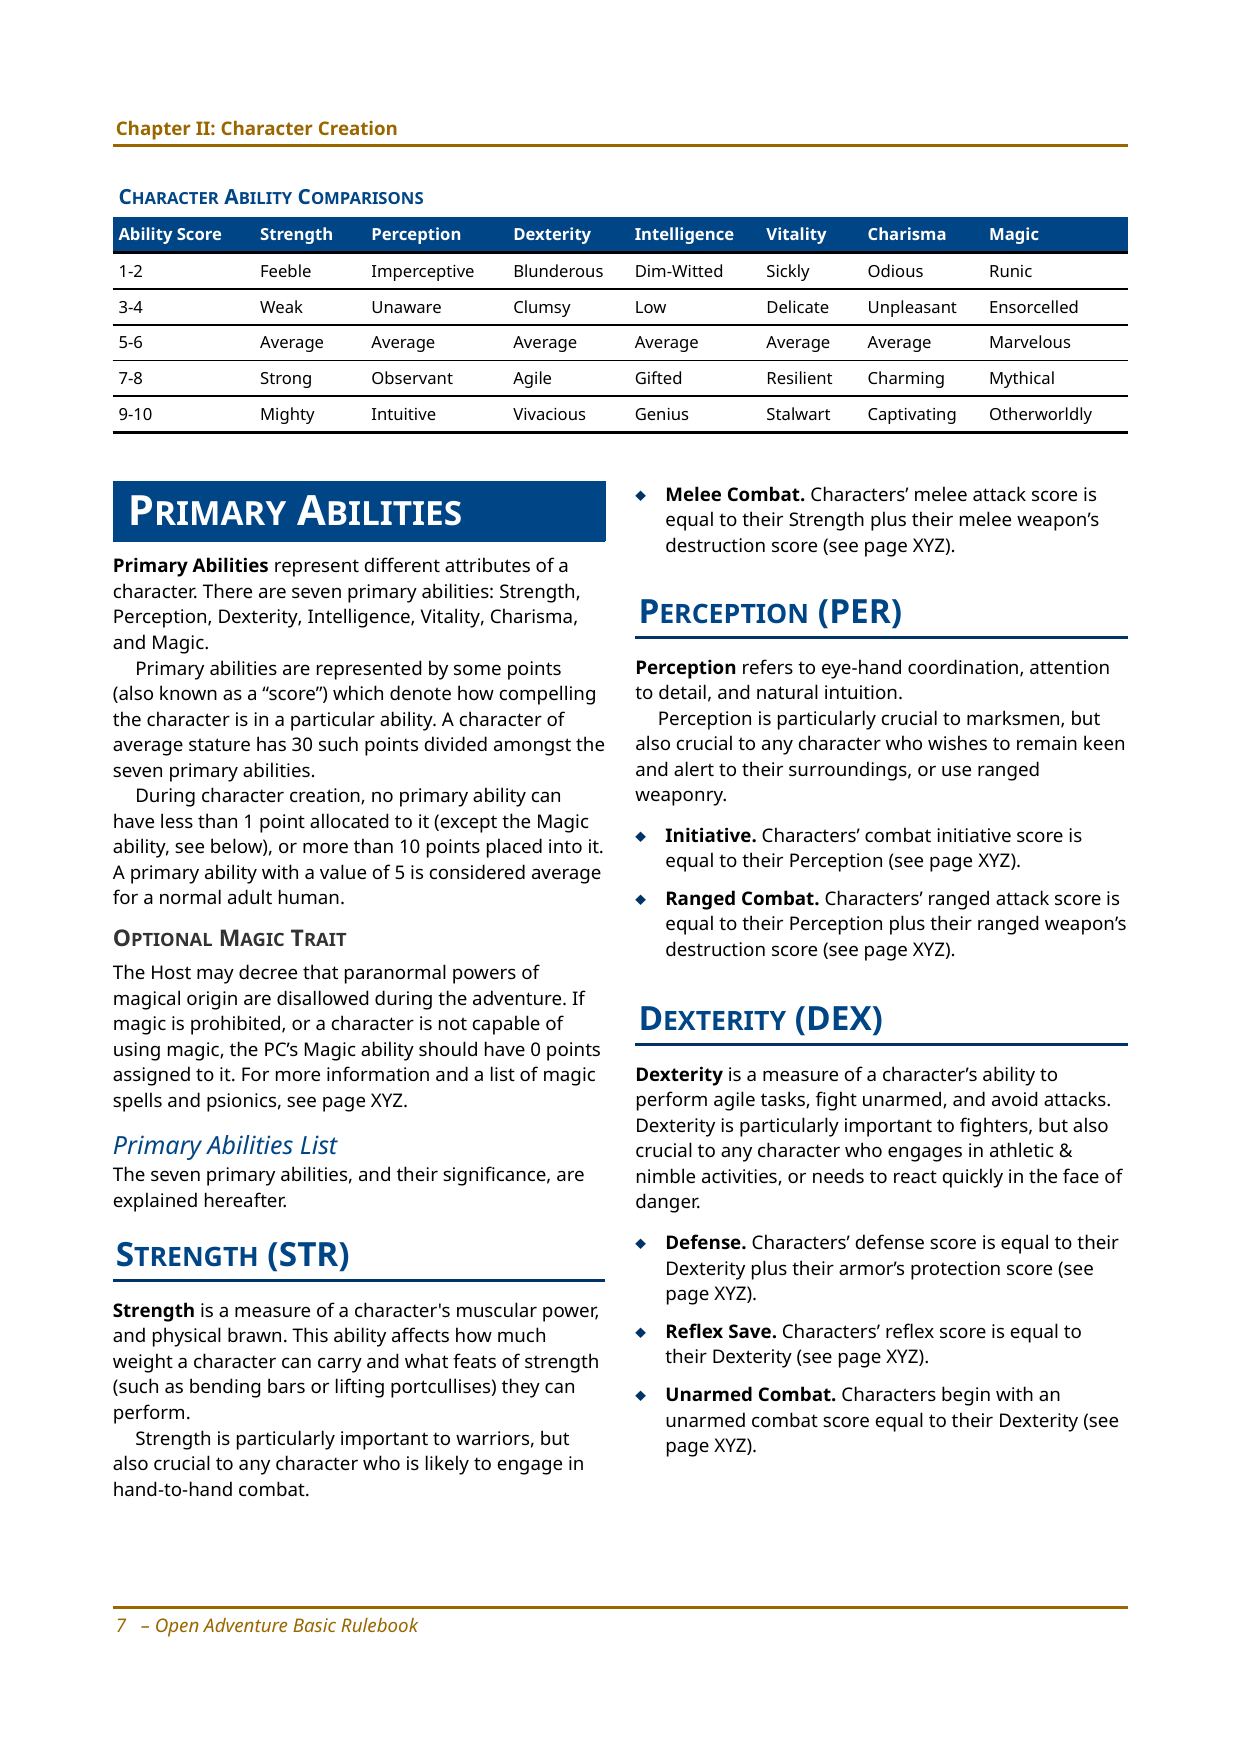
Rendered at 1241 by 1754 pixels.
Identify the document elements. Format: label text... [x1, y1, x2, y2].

table_header Character Ability Comparisons [113, 177, 1128, 217]
list [982, 991, 1046, 1043]
text The seven primary abilities, and their significance, are explained hereafter. [113, 1162, 605, 1213]
table_cell Odious [862, 254, 983, 288]
text Primary abilities are represented by some points (also known as a “score”) which denote how compelling the character is in a particular ability. A character of average stature has 30 such points divided amongst the seven primary abilities. [113, 655, 605, 782]
table_cell Unpleasant [862, 290, 983, 324]
table_cell Mighty [254, 397, 366, 431]
table_cell Gifted [629, 361, 760, 395]
table_cell Charming [862, 361, 983, 395]
list Unarmed Combat. Characters begin with an unarmed combat score equal to their dexterity (see page XYZ). [635, 1381, 1128, 1458]
text Dexterity is a measure of a character’s ability to perform agile tasks, fight unarmed, and avoid attacks. Dexterity is particularly important to fighters, but also crucial to any character who engages in athletic & nimble activities, or needs to react quickly in the face of danger. [635, 1061, 1128, 1214]
table_cell Average [629, 326, 760, 359]
text Perception refers to eye-hand coordination, attention to detail, and natural intuition. [635, 654, 1128, 705]
text Perception is particularly crucial to marksmen, but also crucial to any character who wishes to remain keen and alert to their surroundings, or use ranged weaponry. [635, 705, 1128, 807]
table_cell Blunderous [507, 254, 629, 288]
table_cell Clumsy [507, 290, 629, 324]
text Strength is particularly important to warriors, but also crucial to any character who is likely to engage in hand-to-hand combat. [113, 1425, 605, 1501]
table_cell Unaware [366, 290, 507, 324]
table_cell Weak [254, 290, 366, 324]
table_cell Ensorcelled [983, 290, 1128, 324]
table_cell Charisma [862, 217, 983, 251]
table_cell Delicate [760, 290, 862, 324]
table_cell 7-8 [113, 361, 254, 395]
table_cell Imperceptive [366, 254, 507, 288]
table_cell Magic [983, 217, 1128, 251]
table_cell 5-6 [113, 326, 254, 359]
table_cell Dim-Witted [629, 254, 760, 288]
table_cell Agile [507, 361, 629, 395]
table_cell Strength [254, 217, 366, 251]
table_cell 3-4 [113, 290, 254, 324]
list [459, 1227, 524, 1279]
text [1056, 991, 1120, 1043]
table_cell Resilient [760, 361, 862, 395]
table_cell Intuitive [366, 397, 507, 431]
subtitle [1056, 584, 1120, 636]
table_cell Intelligence [629, 217, 760, 251]
table_cell Average [366, 326, 507, 359]
table_cell Marvelous [983, 326, 1128, 359]
table_cell 9-10 [113, 397, 254, 431]
table_cell Average [507, 326, 629, 359]
table_cell Average [254, 326, 366, 359]
list Reflex Save. Characters’ reflex score is equal to their dexterity (see page XYZ). [635, 1318, 1128, 1369]
table_cell Feeble [254, 254, 366, 288]
table_cell Genius [629, 397, 760, 431]
text The host may decree that paranormal powers of magical origin are disallowed during the adventure. If magic is prohibited, or a character is not capable of using magic, the PC’s magic ability should have 0 points assigned to it. For more information and a list of magic spells and psionics, see page XYZ. [113, 959, 605, 1112]
text During character creation, no primary ability can have less than 1 point allocated to it (except the magic ability, see below), or more than 10 points placed into it. A primary ability with a value of 5 is considered average for a normal adult human. [113, 782, 605, 910]
subtitle Primary Abilities [114, 482, 605, 541]
table_cell Vivacious [507, 397, 629, 431]
table_cell Sickly [760, 254, 862, 288]
list Defense. Characters’ defense score is equal to their dexterity plus their armor’s protection score (see page XYZ). [635, 1229, 1128, 1306]
table_cell Mythical [983, 361, 1128, 395]
table_cell Stalwart [760, 397, 862, 431]
table_cell Ability Score [113, 217, 254, 251]
table_cell 1-2 [113, 254, 254, 288]
subtitle Primary Abilities List [113, 1127, 605, 1162]
list Initiative. Characters’ combat initiative score is equal to their perception (see page XYZ). [635, 822, 1128, 873]
table_cell Strong [254, 361, 366, 395]
list Ranged Combat. Characters’ ranged attack score is equal to their perception plus their ranged weapon’s destruction score (see page XYZ). [635, 885, 1128, 962]
table_cell Observant [366, 361, 507, 395]
table_cell Perception [366, 217, 507, 251]
table_cell Runic [983, 254, 1128, 288]
text Strength is a measure of a character's muscular power, and physical brawn. This ability affects how much weight a character can carry and what feats of strength (such as bending bars or lifting portcullises) they can perform. [113, 1297, 605, 1425]
subtitle Optional Magic Trait [113, 922, 605, 953]
table_cell Otherworldly [983, 397, 1128, 431]
table_cell Dexterity [507, 217, 629, 251]
table_cell Average [862, 326, 983, 359]
list [982, 584, 1046, 636]
table_cell Low [629, 290, 760, 324]
table_cell Vitality [760, 217, 862, 251]
text Primary Abilities represent different attributes of a character. There are seven primary abilities: Strength, Perception, Dexterity, Intelligence, Vitality, Charisma, and Magic. [113, 553, 605, 655]
table_cell Captivating [862, 397, 983, 431]
list Melee Combat. Characters’ melee attack score is equal to their strength plus their melee weapon’s destruction score (see page XYZ). [635, 481, 1128, 557]
table_cell Average [760, 326, 862, 359]
